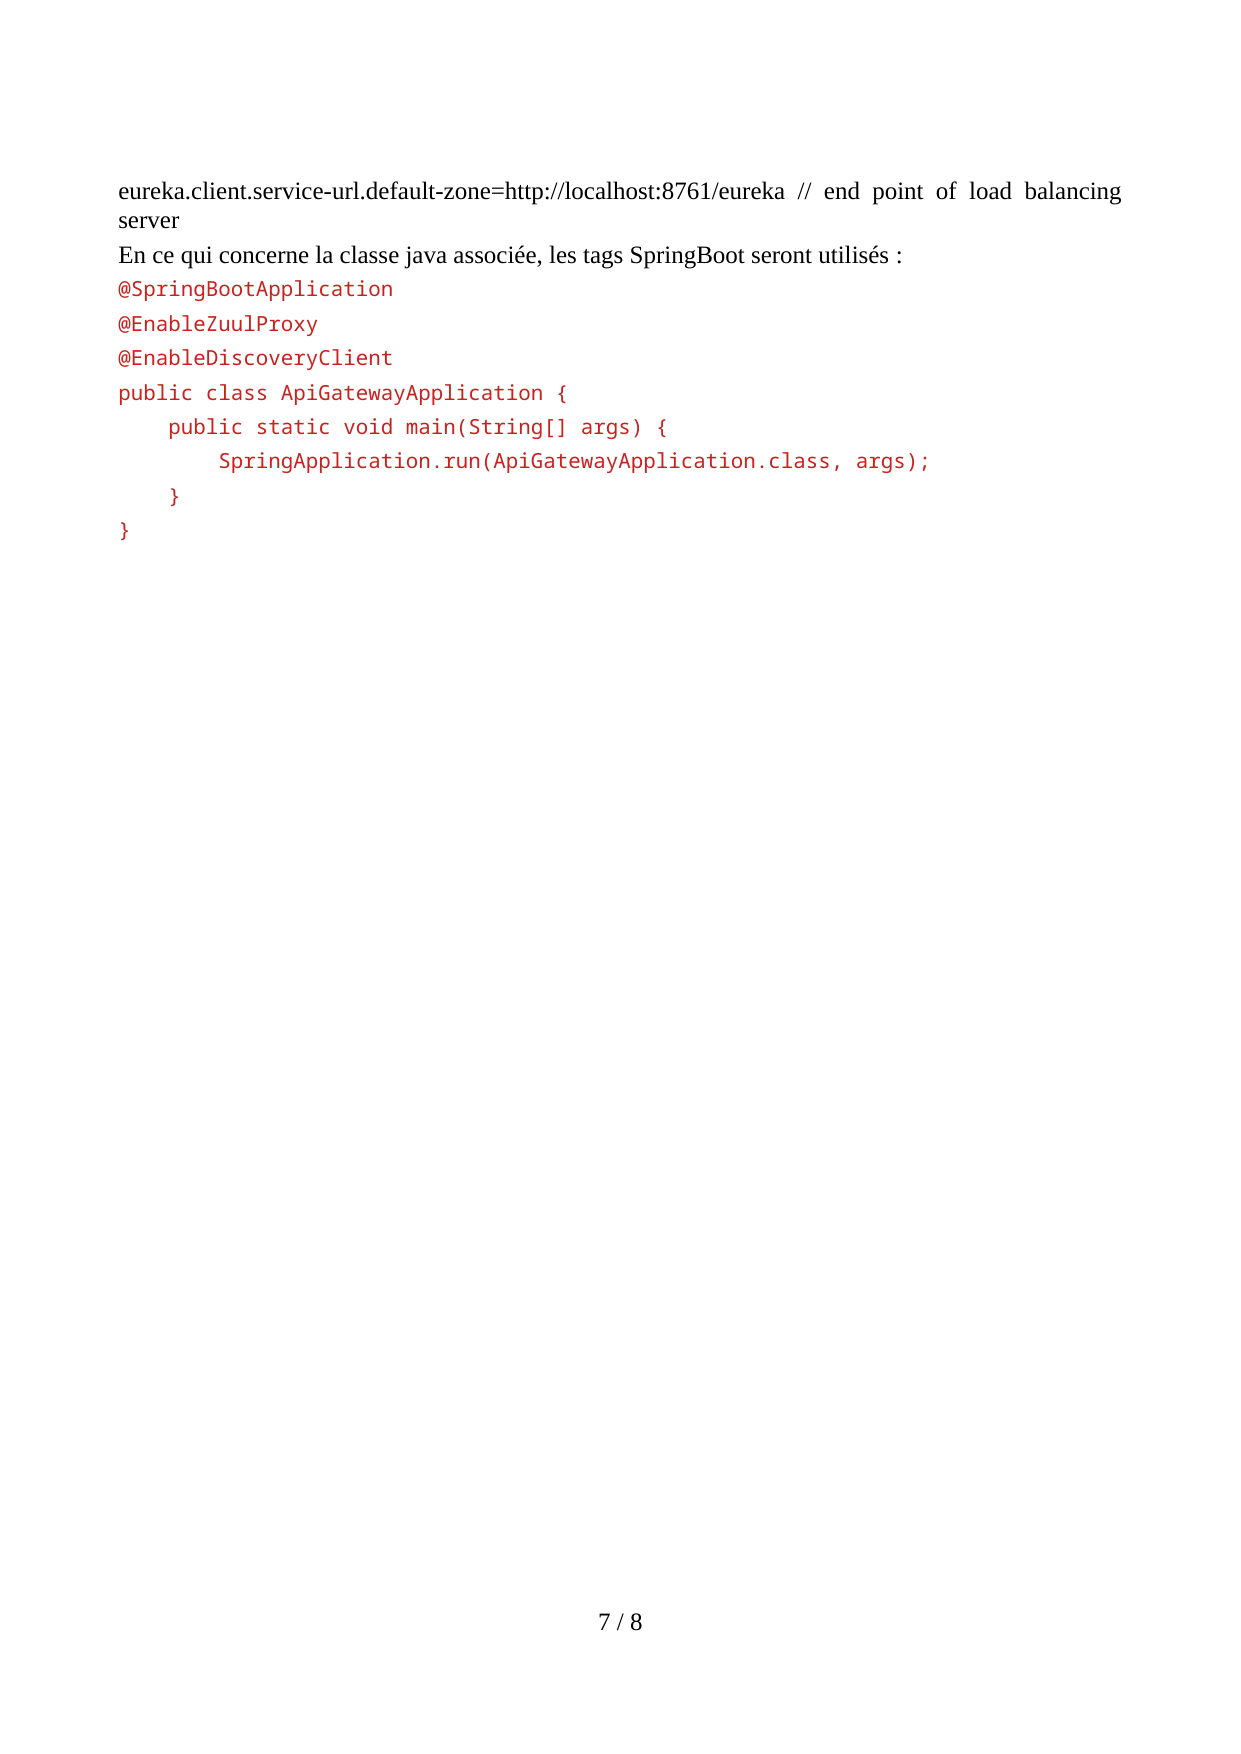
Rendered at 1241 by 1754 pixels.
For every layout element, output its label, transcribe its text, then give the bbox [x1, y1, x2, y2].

text } [118, 515, 1122, 543]
text public class ApiGatewayApplication { [118, 378, 1122, 406]
text } [118, 481, 1122, 509]
text @EnableDiscoveryClient [118, 343, 1122, 372]
text SpringApplication.run(ApiGatewayApplication.class, args); [118, 446, 1122, 475]
text eureka.client.service-url.default-zone=http://localhost:8761/eureka // end point of load balancing server [118, 176, 1122, 234]
text public static void main(String[] args) { [118, 412, 1122, 440]
text @SpringBootApplication [118, 274, 1122, 303]
text En ce qui concerne la classe java associée, les tags SpringBoot seront utilisés : [118, 240, 1122, 268]
text @EnableZuulProxy [118, 309, 1122, 337]
